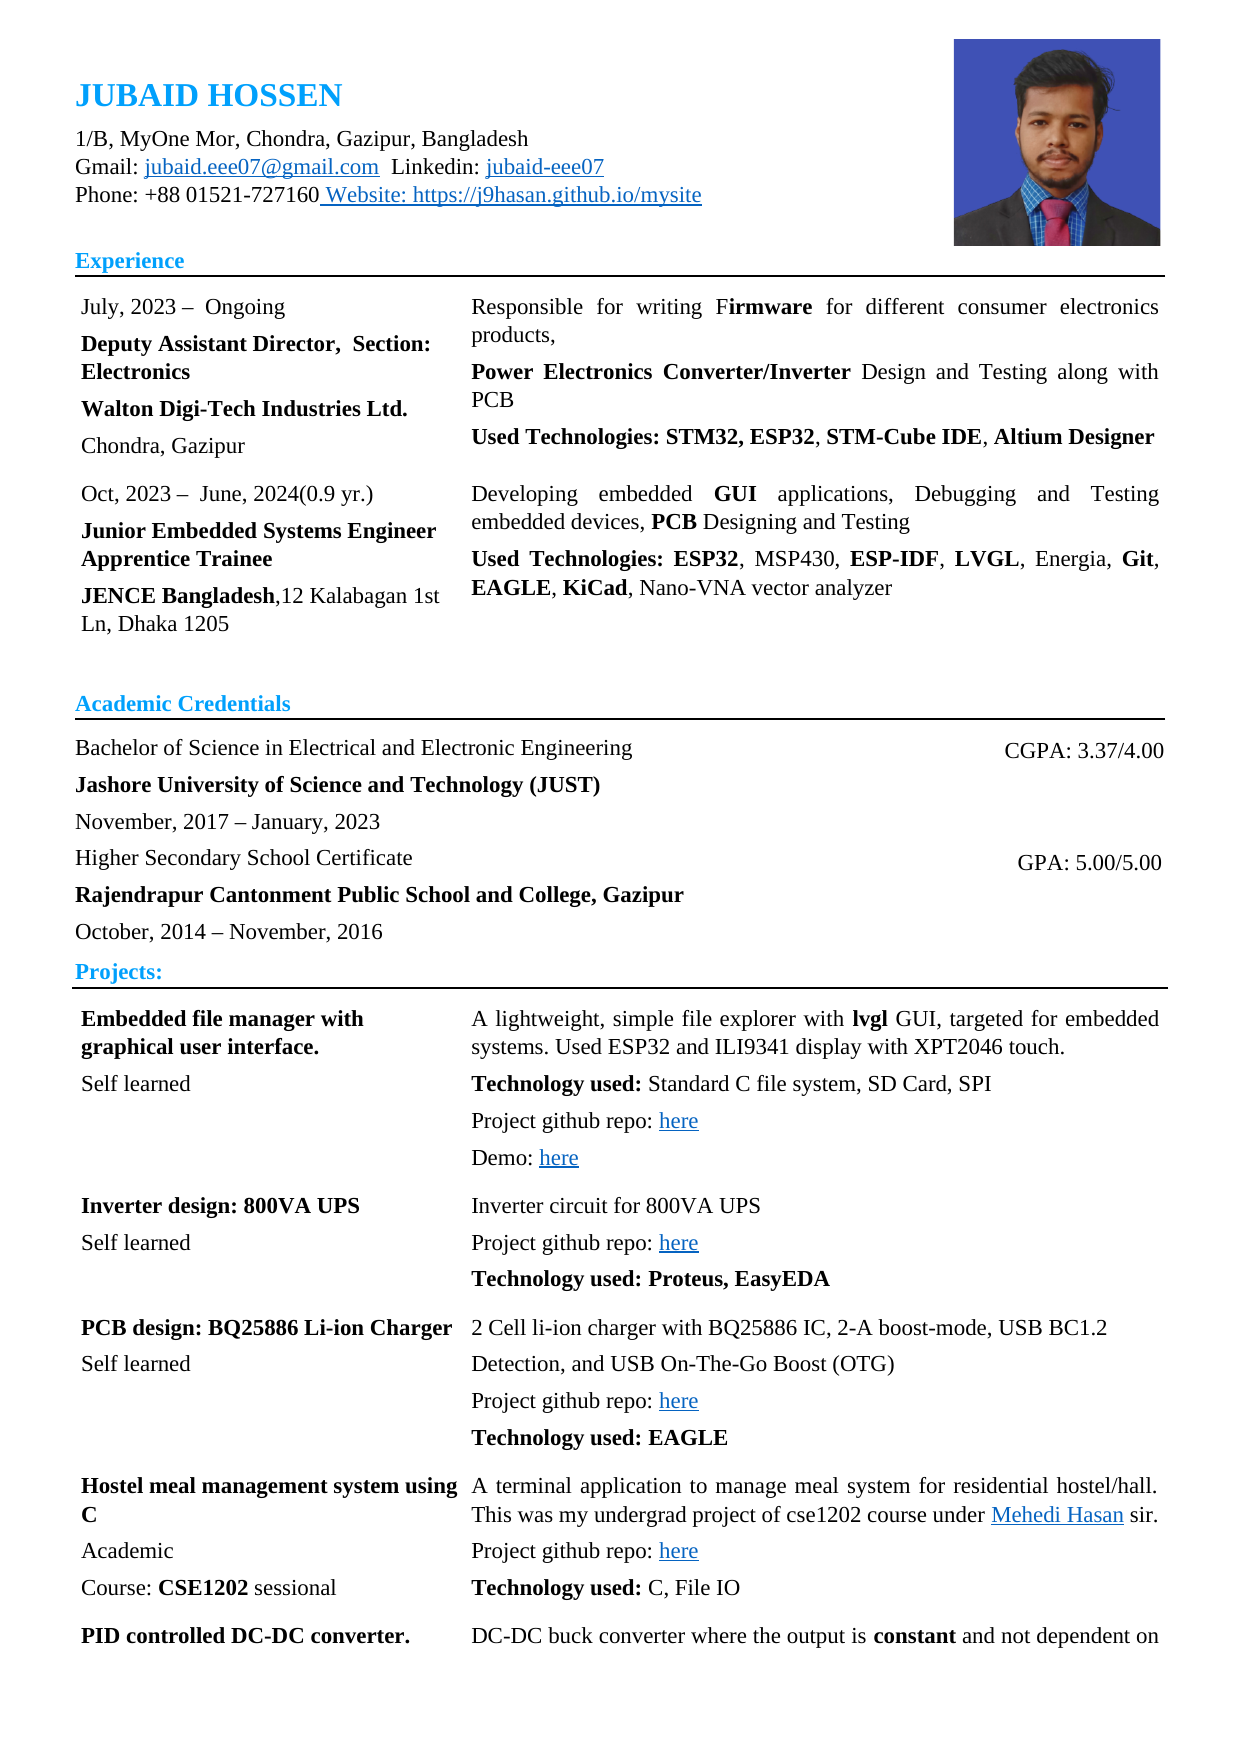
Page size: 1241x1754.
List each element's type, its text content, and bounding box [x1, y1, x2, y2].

table_cell Developing embedded GUI applications, Debugging and Testing embedded devices, PCB Designing and Testing Used Technologies: ESP32, MSP430, ESP-IDF, LVGL, Energia, Git, EAGLE, KiCad, Nano-VNA vector analyzer [465, 474, 1165, 689]
text JUBAID HOSSEN [75, 75, 953, 113]
text GPA: 5.00/5.00 [1017, 849, 1181, 875]
text Projects: [72, 955, 1168, 987]
table_cell Oct, 2023 – June, 2024(0.9 yr.) Junior Embedded Systems Engineer Apprentice Trainee JENCE Bangladesh,12 Kalabagan 1st Ln, Dhaka 1205 [75, 474, 465, 689]
text Rajendrapur Cantonment Public School and College, Gazipur [75, 881, 1165, 908]
text October, 2014 – November, 2016 [75, 918, 1165, 944]
table_cell PID controlled DC-DC converter. [75, 1617, 465, 1665]
text November, 2017 – January, 2023 [75, 808, 1165, 834]
text Bachelor of Science in Electrical and Electronic Engineering [75, 734, 989, 761]
table_cell A terminal application to manage meal system for residential hostel/hall. This was my undergrad project of cse1202 course under Mehedi Hasan sir. Project github repo: here Technology used: C, File IO [465, 1466, 1165, 1617]
text Academic Credentials [75, 689, 1165, 718]
table_cell 2 Cell li-ion charger with BQ25886 IC, 2-A boost-mode, USB BC1.2 Detection, and USB On-The-Go Boost (OTG) Project github repo: here Technology used: EAGLE [465, 1308, 1165, 1466]
text Jashore University of Science and Technology (JUST) [75, 771, 1165, 797]
text CGPA: 3.37/4.00 [1004, 737, 1168, 764]
table_header Responsible for writing Firmware for different consumer electronics products, Power Electronics Converter/Inverter Design and Testing along with PCB Used Technologies: STM32, ESP32, STM-Cube IDE, Altium Designer [465, 287, 1165, 474]
table_cell Inverter design: 800VA UPS Self learned [75, 1186, 465, 1308]
text Phone: +88 01521-727160 Website: https://j9hasan.github.io/mysite [75, 182, 953, 208]
table_cell Inverter circuit for 800VA UPS Project github repo: here Technology used: Proteus, EasyEDA [465, 1186, 1165, 1308]
table_header Embedded file manager with graphical user interface. Self learned [75, 999, 465, 1186]
table_header July, 2023 – Ongoing Deputy Assistant Director, Section: Electronics Walton Digi-Tech Industries Ltd. Chondra, Gazipur [75, 287, 465, 474]
text Higher Secondary School Certificate [75, 844, 1002, 871]
table_header A lightweight, simple file explorer with lvgl GUI, targeted for embedded systems. Used ESP32 and ILI9341 display with XPT2046 touch. Technology used: Standard C file system, SD Card, SPI Project github repo: here Demo: here [465, 999, 1165, 1186]
table_cell PCB design: BQ25886 Li-ion Charger Self learned [75, 1308, 465, 1466]
table_cell DC-DC buck converter where the output is constant and not dependent on [465, 1617, 1165, 1665]
picture [953, 39, 1161, 246]
text Gmail: jubaid.eee07@gmail.com Linkedin: jubaid-eee07 [75, 153, 953, 179]
table_cell Hostel meal management system using C Academic Course: CSE1202 sessional [75, 1466, 465, 1617]
text 1/B, MyOne Mor, Chondra, Gazipur, Bangladesh [75, 125, 953, 151]
text Experience [75, 247, 1165, 275]
